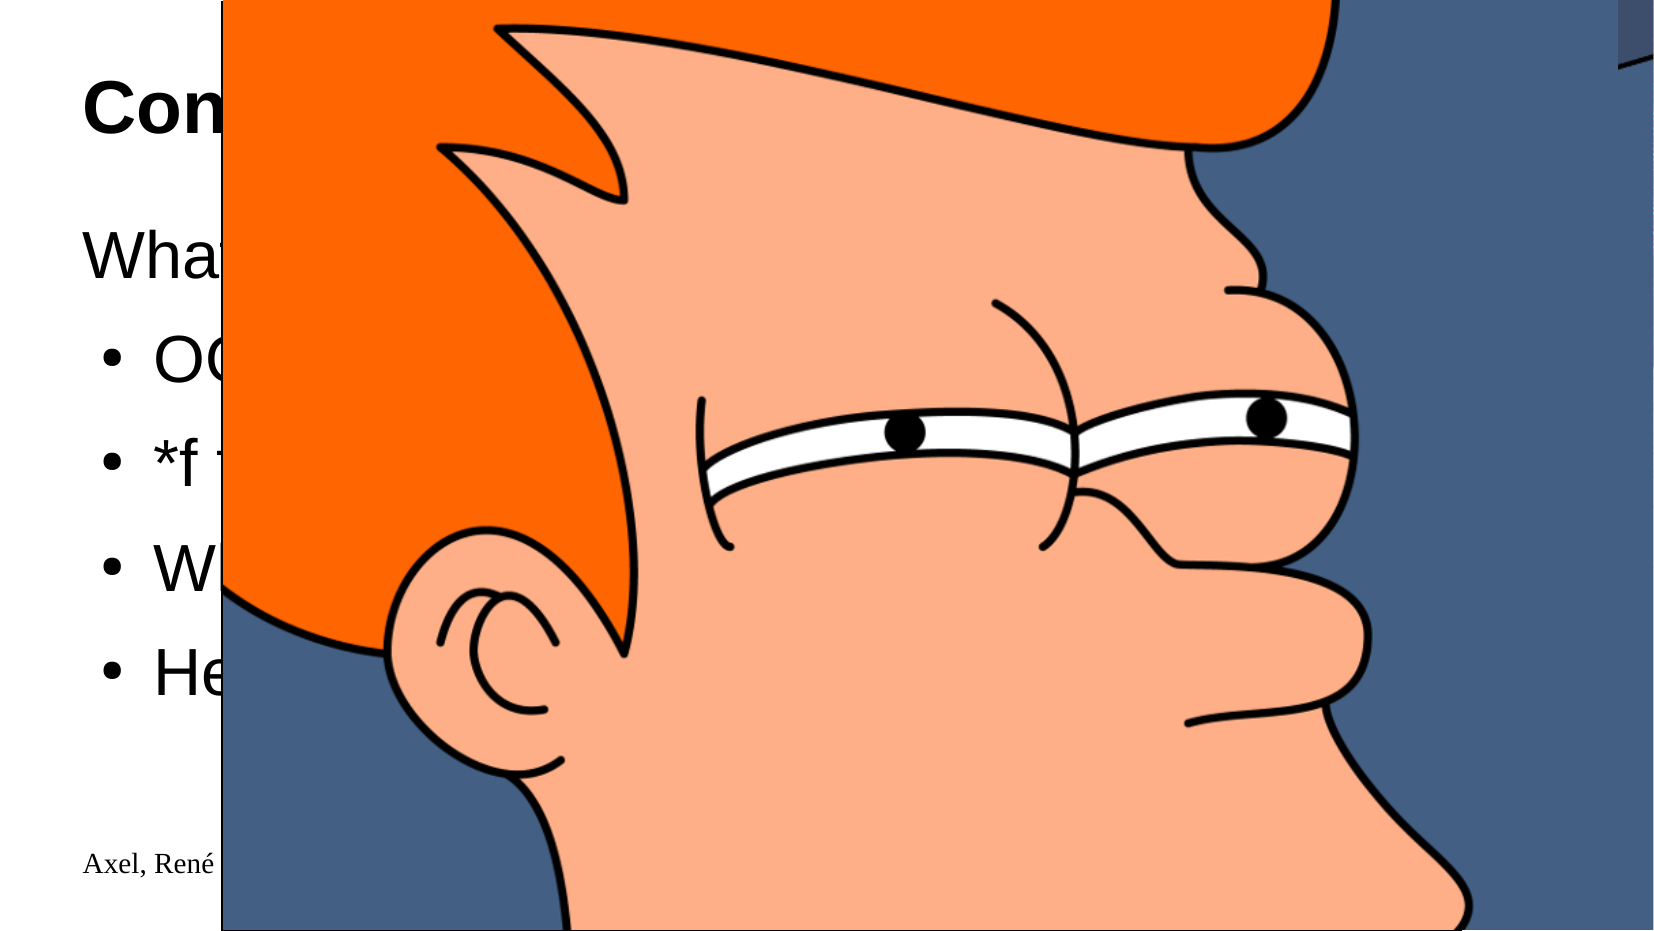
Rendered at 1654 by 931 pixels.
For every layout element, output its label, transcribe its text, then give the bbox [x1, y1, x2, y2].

title Consequences: Programming [82, 65, 221, 150]
picture [221, 0, 1654, 931]
list What we have learned: OOP → virtual interfaces *f for code reusage What could be wrong with if(rtVar) ...? Hey, and there is still void* ! [82, 217, 221, 839]
